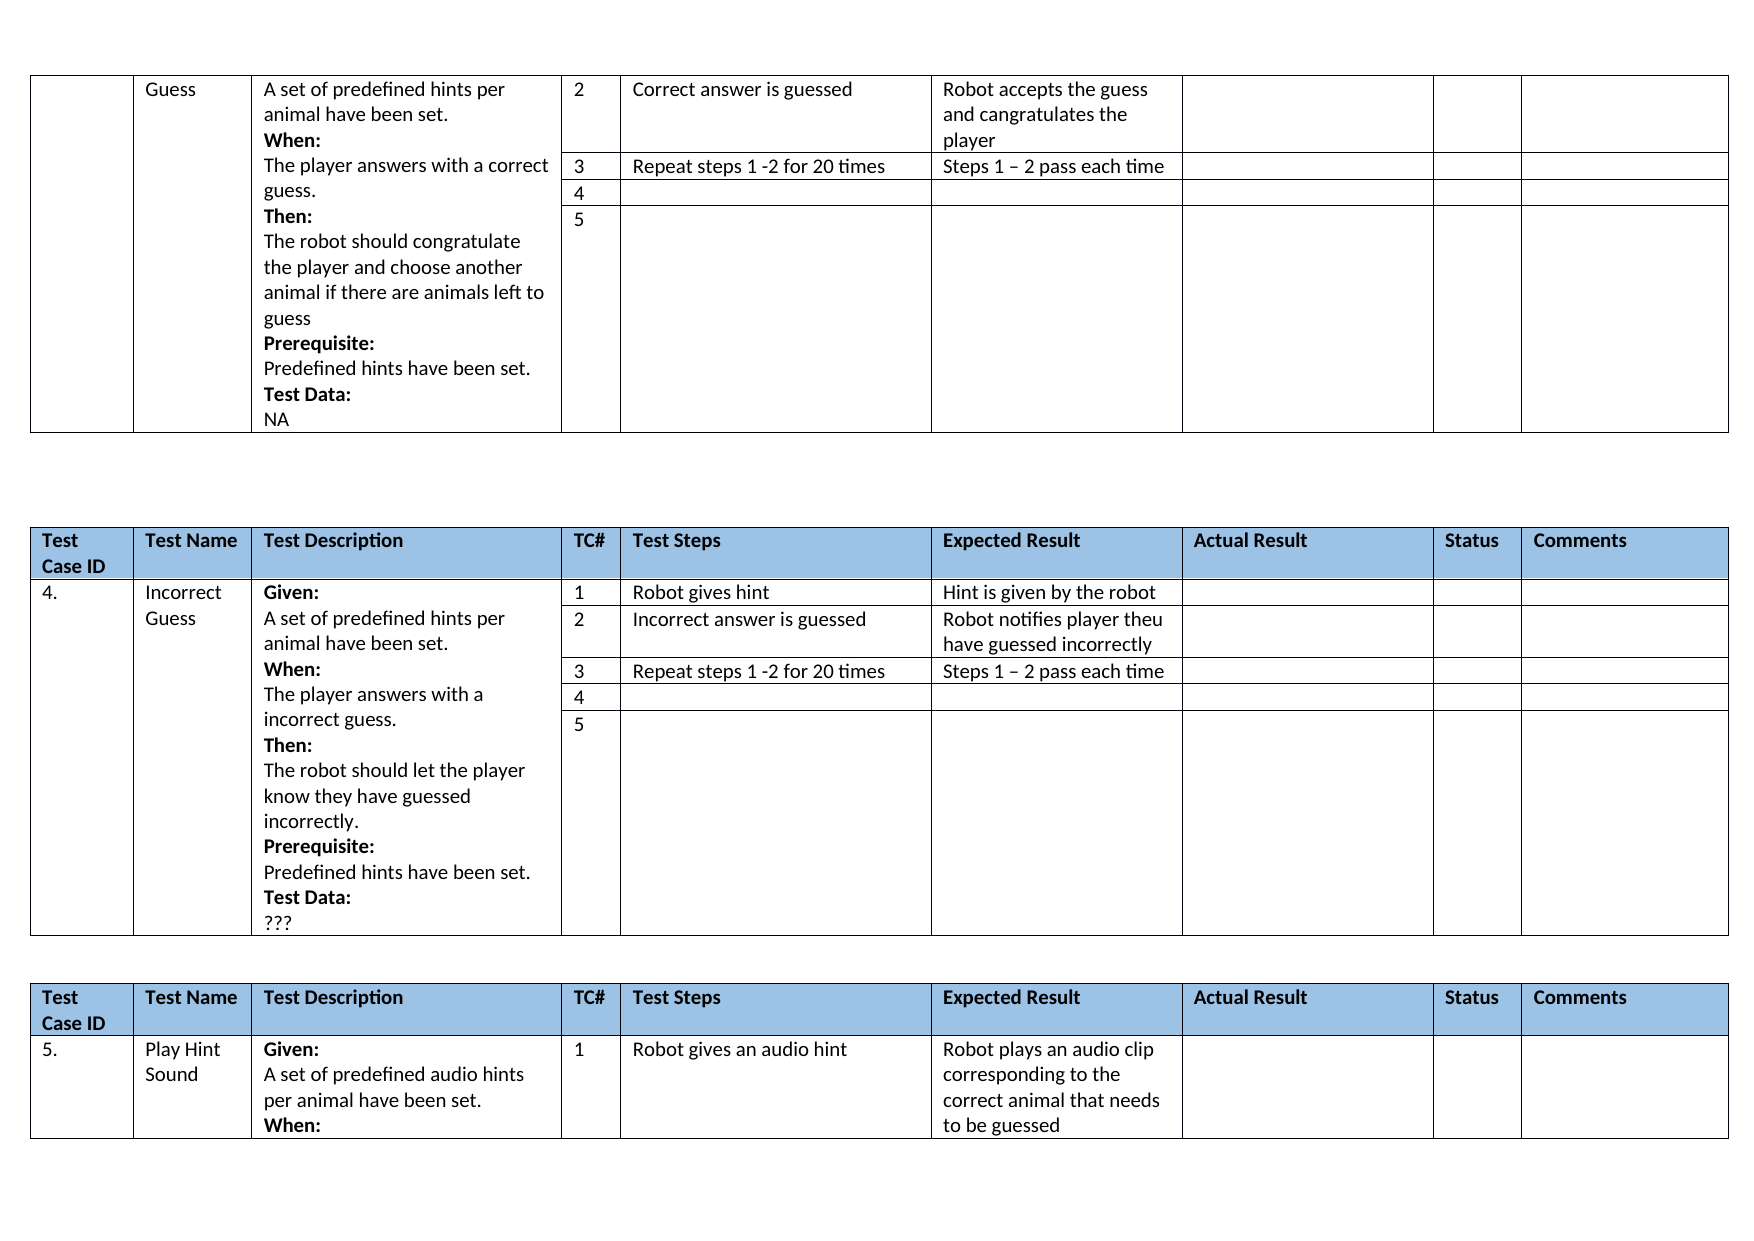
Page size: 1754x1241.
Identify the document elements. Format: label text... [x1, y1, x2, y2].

table_header Status [1434, 984, 1521, 1035]
table_cell [1522, 76, 1728, 152]
table_cell 1 [562, 580, 620, 605]
table_cell [1434, 684, 1521, 710]
table_cell 4 [562, 180, 620, 205]
table_cell [1434, 180, 1521, 205]
table_cell Given: A set of predefined audio hints per animal have been set. When: [252, 1036, 561, 1138]
table_cell [31, 76, 133, 432]
table_cell [1522, 606, 1728, 657]
table_header Expected Result [932, 984, 1182, 1035]
table_header Comments [1522, 984, 1728, 1035]
table_cell [932, 206, 1182, 432]
table_cell Hint is given by the robot [932, 580, 1182, 605]
table_cell [1522, 206, 1728, 432]
table_cell [1434, 1036, 1521, 1138]
table_cell [621, 684, 931, 710]
table_cell Incorrect Guess [134, 580, 251, 935]
table_cell [1434, 711, 1521, 935]
table_cell Repeat steps 1 -2 for 20 times [621, 153, 931, 179]
table_cell Robot notifies player theu have guessed incorrectly [932, 606, 1182, 657]
table_cell Play Hint Sound [134, 1036, 251, 1138]
table_cell 2 [562, 606, 620, 657]
table_header TC# [562, 984, 620, 1035]
table_header Test Case ID [31, 528, 133, 578]
table_cell [932, 684, 1182, 710]
table_header Test Name [134, 984, 251, 1035]
table_cell [1522, 180, 1728, 205]
table_cell Guess [134, 76, 251, 432]
table_cell [1183, 606, 1433, 657]
table_cell Robot plays an audio clip corresponding to the correct animal that needs to be guessed [932, 1036, 1182, 1138]
table_cell [932, 180, 1182, 205]
table_cell [1183, 180, 1433, 205]
table_cell [1522, 580, 1728, 605]
table_cell [1183, 711, 1433, 935]
table_cell Given: A set of predefined hints per animal have been set. When: The player answers with a incorrect guess. Then: The robot should let the player know they have guessed incorrectly. Prerequisite: Predefined hints have been set. Test Data: ??? [252, 580, 561, 935]
table_cell 5 [562, 711, 620, 935]
table_header Test Case ID [31, 984, 133, 1035]
table_header TC# [562, 528, 620, 578]
table_header Comments [1522, 528, 1728, 578]
table_cell 3 [562, 153, 620, 179]
table_cell 3 [562, 658, 620, 683]
table_header Status [1434, 528, 1521, 578]
table_cell 1 [562, 1036, 620, 1138]
table_cell Robot gives hint [621, 580, 931, 605]
table_cell 5. [31, 1036, 133, 1138]
table_cell [1434, 206, 1521, 432]
table_header Test Description [252, 984, 561, 1035]
table_cell [1522, 684, 1728, 710]
table_cell [1183, 580, 1433, 605]
table_header Expected Result [932, 528, 1182, 578]
table_header Test Steps [621, 984, 931, 1035]
table_header Actual Result [1183, 984, 1433, 1035]
table_cell [1183, 1036, 1433, 1138]
table_cell [1183, 153, 1433, 179]
table_cell Robot accepts the guess and cangratulates the player [932, 76, 1182, 152]
table_cell [621, 711, 931, 935]
table_cell [1183, 684, 1433, 710]
table_cell 2 [562, 76, 620, 152]
table_cell [1434, 580, 1521, 605]
table_header Test Description [252, 528, 561, 578]
table_cell [1183, 76, 1433, 152]
table_cell [621, 180, 931, 205]
table_cell 4. [31, 580, 133, 935]
table_cell [1434, 153, 1521, 179]
table_cell [1183, 206, 1433, 432]
table_cell Incorrect answer is guessed [621, 606, 931, 657]
table_cell [1183, 658, 1433, 683]
table_header Actual Result [1183, 528, 1433, 578]
table_cell Repeat steps 1 -2 for 20 times [621, 658, 931, 683]
table_cell [1522, 658, 1728, 683]
table_cell [932, 711, 1182, 935]
table_cell [1434, 658, 1521, 683]
table_cell Robot gives an audio hint [621, 1036, 931, 1138]
table_cell [1522, 1036, 1728, 1138]
table_cell [1434, 76, 1521, 152]
table_header Test Name [134, 528, 251, 578]
table_cell [1522, 711, 1728, 935]
table_cell Steps 1 – 2 pass each time [932, 153, 1182, 179]
table_cell 4 [562, 684, 620, 710]
table_cell [1434, 606, 1521, 657]
table_header Test Steps [621, 528, 931, 578]
table_cell Steps 1 – 2 pass each time [932, 658, 1182, 683]
table_cell [1522, 153, 1728, 179]
table_cell A set of predefined hints per animal have been set. When: The player answers with a correct guess. Then: The robot should congratulate the player and choose another animal if there are animals left to guess Prerequisite: Predefined hints have been set. Test Data: NA [252, 76, 561, 432]
table_cell [621, 206, 931, 432]
table_cell Correct answer is guessed [621, 76, 931, 152]
table_cell 5 [562, 206, 620, 432]
